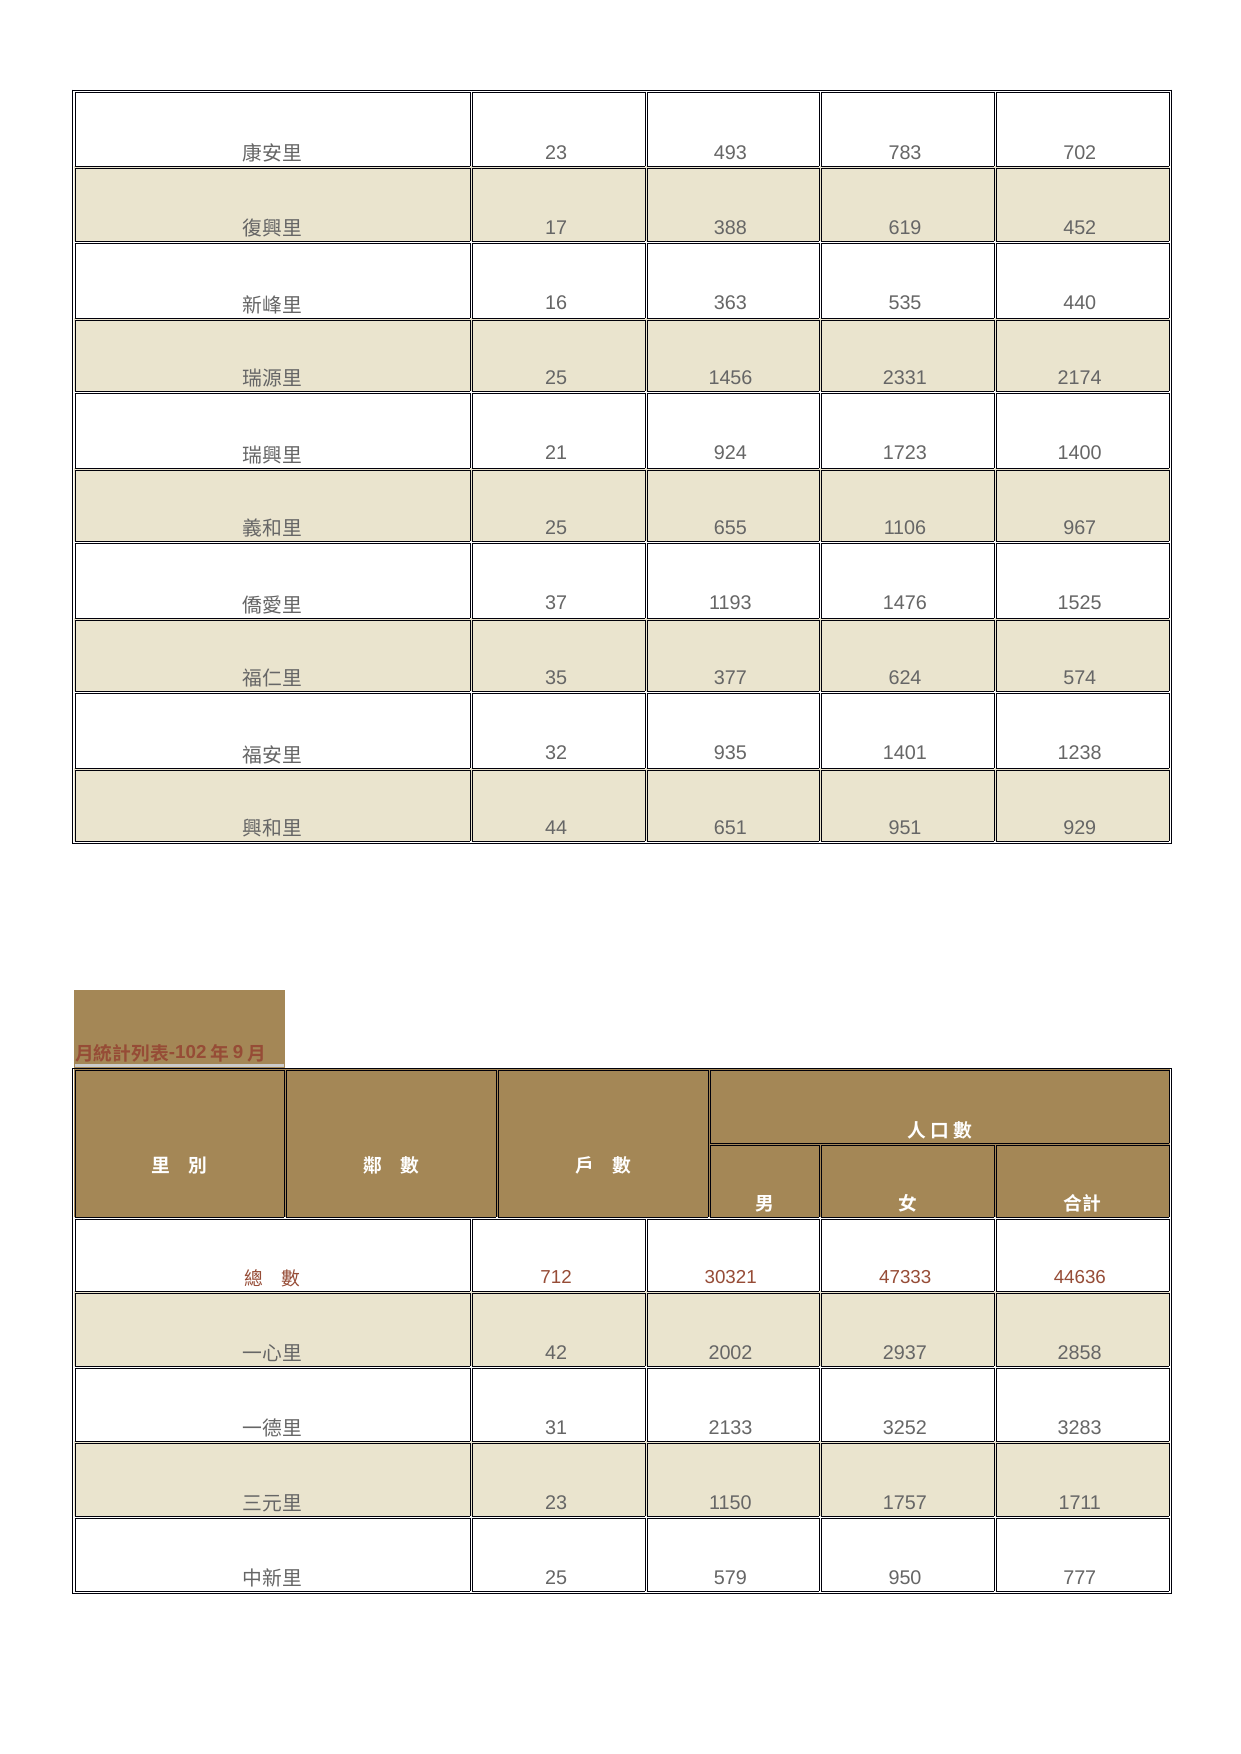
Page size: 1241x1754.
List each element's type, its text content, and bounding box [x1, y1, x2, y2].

table_cell 1711 [997, 1444, 1169, 1516]
table_cell 女 [822, 1146, 994, 1217]
table_cell 1757 [822, 1444, 994, 1516]
table_cell 42 [473, 1294, 645, 1366]
table_cell 777 [997, 1519, 1169, 1591]
table_cell 929 [997, 771, 1169, 841]
table_cell 388 [648, 169, 819, 241]
table_cell 452 [997, 169, 1169, 241]
table_cell 復興里 [76, 169, 470, 241]
table_cell 23 [473, 1444, 645, 1516]
table_cell 702 [997, 93, 1169, 166]
table_cell 2937 [822, 1294, 994, 1366]
table_cell 712 [473, 1220, 645, 1291]
table_cell 967 [997, 471, 1169, 541]
table_cell 1238 [997, 694, 1169, 768]
table_cell 三元里 [76, 1444, 470, 1516]
table_cell 31 [473, 1369, 645, 1441]
table_cell 1476 [822, 544, 994, 618]
table_cell 25 [473, 321, 645, 391]
table_cell 2858 [997, 1294, 1169, 1366]
table_cell 戶 數 [499, 1071, 708, 1217]
table_cell 1401 [822, 694, 994, 768]
table_cell 579 [648, 1519, 819, 1591]
table_cell 男 [711, 1146, 819, 1217]
table_cell 924 [648, 394, 819, 468]
table_cell 鄰 數 [287, 1071, 496, 1217]
table_cell 1106 [822, 471, 994, 541]
table_cell 655 [648, 471, 819, 541]
table_cell 瑞源里 [76, 321, 470, 391]
table_cell 363 [648, 244, 819, 318]
table_cell 1400 [997, 394, 1169, 468]
table_cell 16 [473, 244, 645, 318]
table_cell 義和里 [76, 471, 470, 541]
table_cell 2002 [648, 1294, 819, 1366]
table_cell 3252 [822, 1369, 994, 1441]
table_cell 一德里 [76, 1369, 470, 1441]
table_cell 中新里 [76, 1519, 470, 1591]
table_cell 1150 [648, 1444, 819, 1516]
table_cell 935 [648, 694, 819, 768]
table_cell 瑞興里 [76, 394, 470, 468]
table_cell 2331 [822, 321, 994, 391]
table_cell 493 [648, 93, 819, 166]
table_cell 僑愛里 [76, 544, 470, 618]
table_cell 興和里 [76, 771, 470, 841]
table_cell 3283 [997, 1369, 1169, 1441]
table_cell 17 [473, 169, 645, 241]
table_header 月統計列表-102年9月 [74, 990, 285, 1068]
table_cell 30321 [648, 1220, 819, 1291]
table_cell 里 別 [76, 1071, 284, 1217]
table_cell 783 [822, 93, 994, 166]
table_cell 1456 [648, 321, 819, 391]
table_cell 25 [473, 471, 645, 541]
table_cell 福安里 [76, 694, 470, 768]
table_cell 35 [473, 621, 645, 691]
table_cell 574 [997, 621, 1169, 691]
table_cell 37 [473, 544, 645, 618]
table_cell 651 [648, 771, 819, 841]
table_cell 377 [648, 621, 819, 691]
table_cell 人 口 數 [711, 1071, 1169, 1143]
table_cell 951 [822, 771, 994, 841]
table_cell 25 [473, 1519, 645, 1591]
table_cell 合計 [997, 1146, 1169, 1217]
table_cell 44 [473, 771, 645, 841]
table_cell 535 [822, 244, 994, 318]
table_cell 1193 [648, 544, 819, 618]
table_cell 康安里 [76, 93, 470, 166]
table_cell 1723 [822, 394, 994, 468]
table_cell 21 [473, 394, 645, 468]
table_cell 440 [997, 244, 1169, 318]
table_cell 福仁里 [76, 621, 470, 691]
table_cell 2174 [997, 321, 1169, 391]
table_cell 2133 [648, 1369, 819, 1441]
table_cell 47333 [822, 1220, 994, 1291]
table_cell 新峰里 [76, 244, 470, 318]
table_cell 23 [473, 93, 645, 166]
table_cell 1525 [997, 544, 1169, 618]
table_cell 619 [822, 169, 994, 241]
table_cell 總 數 [76, 1220, 470, 1291]
table_cell 624 [822, 621, 994, 691]
table_cell 950 [822, 1519, 994, 1591]
table_cell 44636 [997, 1220, 1169, 1291]
table_cell 32 [473, 694, 645, 768]
table_cell 一心里 [76, 1294, 470, 1366]
